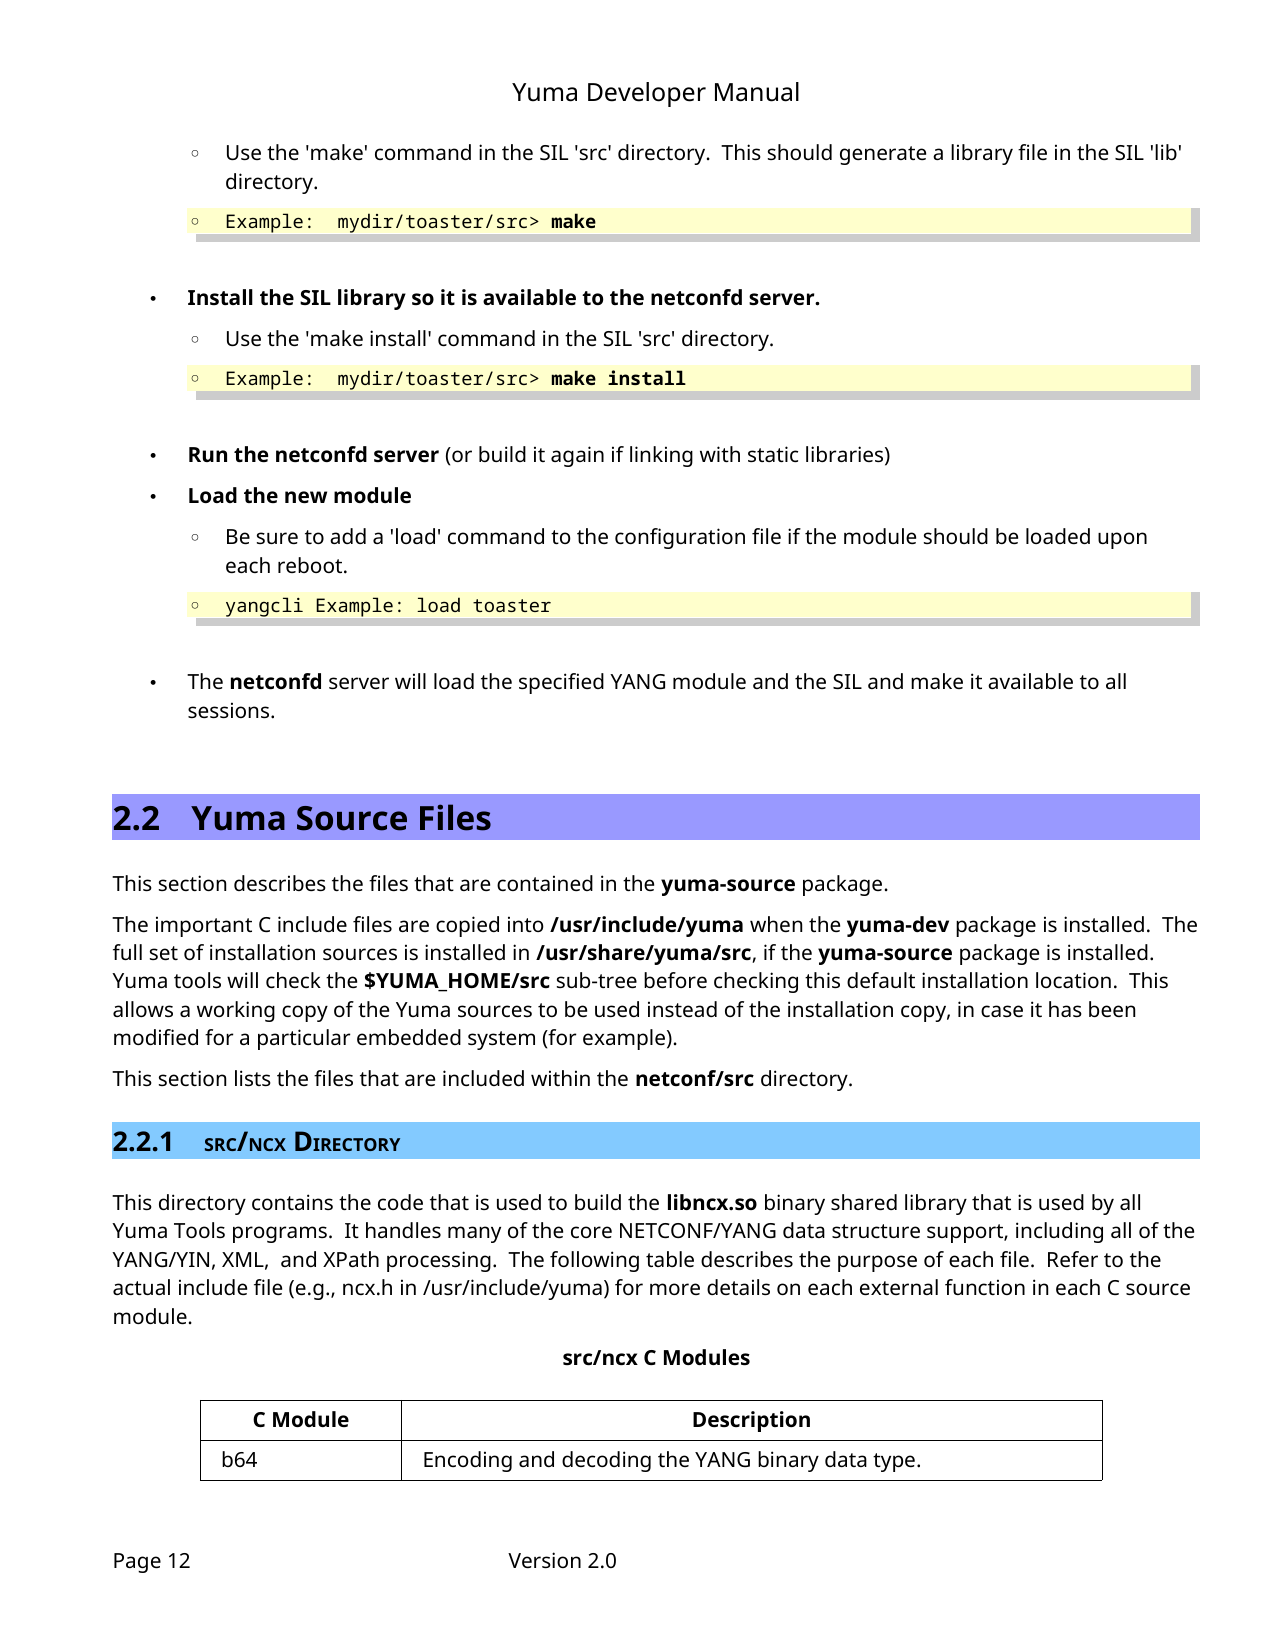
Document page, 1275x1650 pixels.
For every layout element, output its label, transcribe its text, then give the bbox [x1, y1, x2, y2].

table_header Description [402, 1401, 1102, 1440]
list Install the SIL library so it is available to the netconfd server. [150, 283, 1200, 312]
list Be sure to add a 'load' command to the configuration file if the module should be loaded upon each reboot. [187, 522, 1200, 579]
text The important C include files are copied into /usr/include/yuma when the yuma-dev package is installed. The full set of installation sources is installed in /usr/share/yuma/src, if the yuma-source package is installed. Yuma tools will check the $YUMA_HOME/src sub-tree before checking this default installation location. This allows a working copy of the Yuma sources to be used instead of the installation copy, in case it has been modified for a particular embedded system (for example). [112, 910, 1200, 1052]
table_cell Encoding and decoding the YANG binary data type. [402, 1441, 1102, 1480]
list The netconfd server will load the specified YANG module and the SIL and make it available to all sessions. [150, 667, 1200, 724]
list Run the netconfd server (or build it again if linking with static libraries) [150, 441, 1200, 469]
table_cell b64 [201, 1441, 401, 1480]
list yangcli Example: load toaster [187, 592, 1191, 617]
text This section describes the files that are contained in the yuma-source package. [112, 869, 1200, 897]
text This directory contains the code that is used to build the libncx.so binary shared library that is used by all Yuma Tools programs. It handles many of the core NETCONF/YANG data structure support, including all of the YANG/YIN, XML, and XPath processing. The following table describes the purpose of each file. Refer to the actual include file (e.g., ncx.h in /usr/include/yuma) for more details on each external function in each C source module. [112, 1188, 1200, 1330]
list Example: mydir/toaster/src> make install [187, 365, 1191, 391]
list Use the 'make install' command in the SIL 'src' directory. [187, 324, 1200, 353]
table_header C Module [201, 1401, 401, 1440]
text This section lists the files that are included within the netconf/src directory. [112, 1064, 1200, 1093]
subtitle src/ncx C Modules [127, 1343, 1185, 1371]
list Use the 'make' command in the SIL 'src' directory. This should generate a library file in the SIL 'lib' directory. [187, 138, 1200, 195]
list Example: mydir/toaster/src> make [187, 208, 1191, 233]
subtitle src/ncx Directory [112, 1122, 1200, 1159]
subtitle Yuma Source Files [112, 794, 1200, 840]
list Load the new module [150, 482, 1200, 510]
